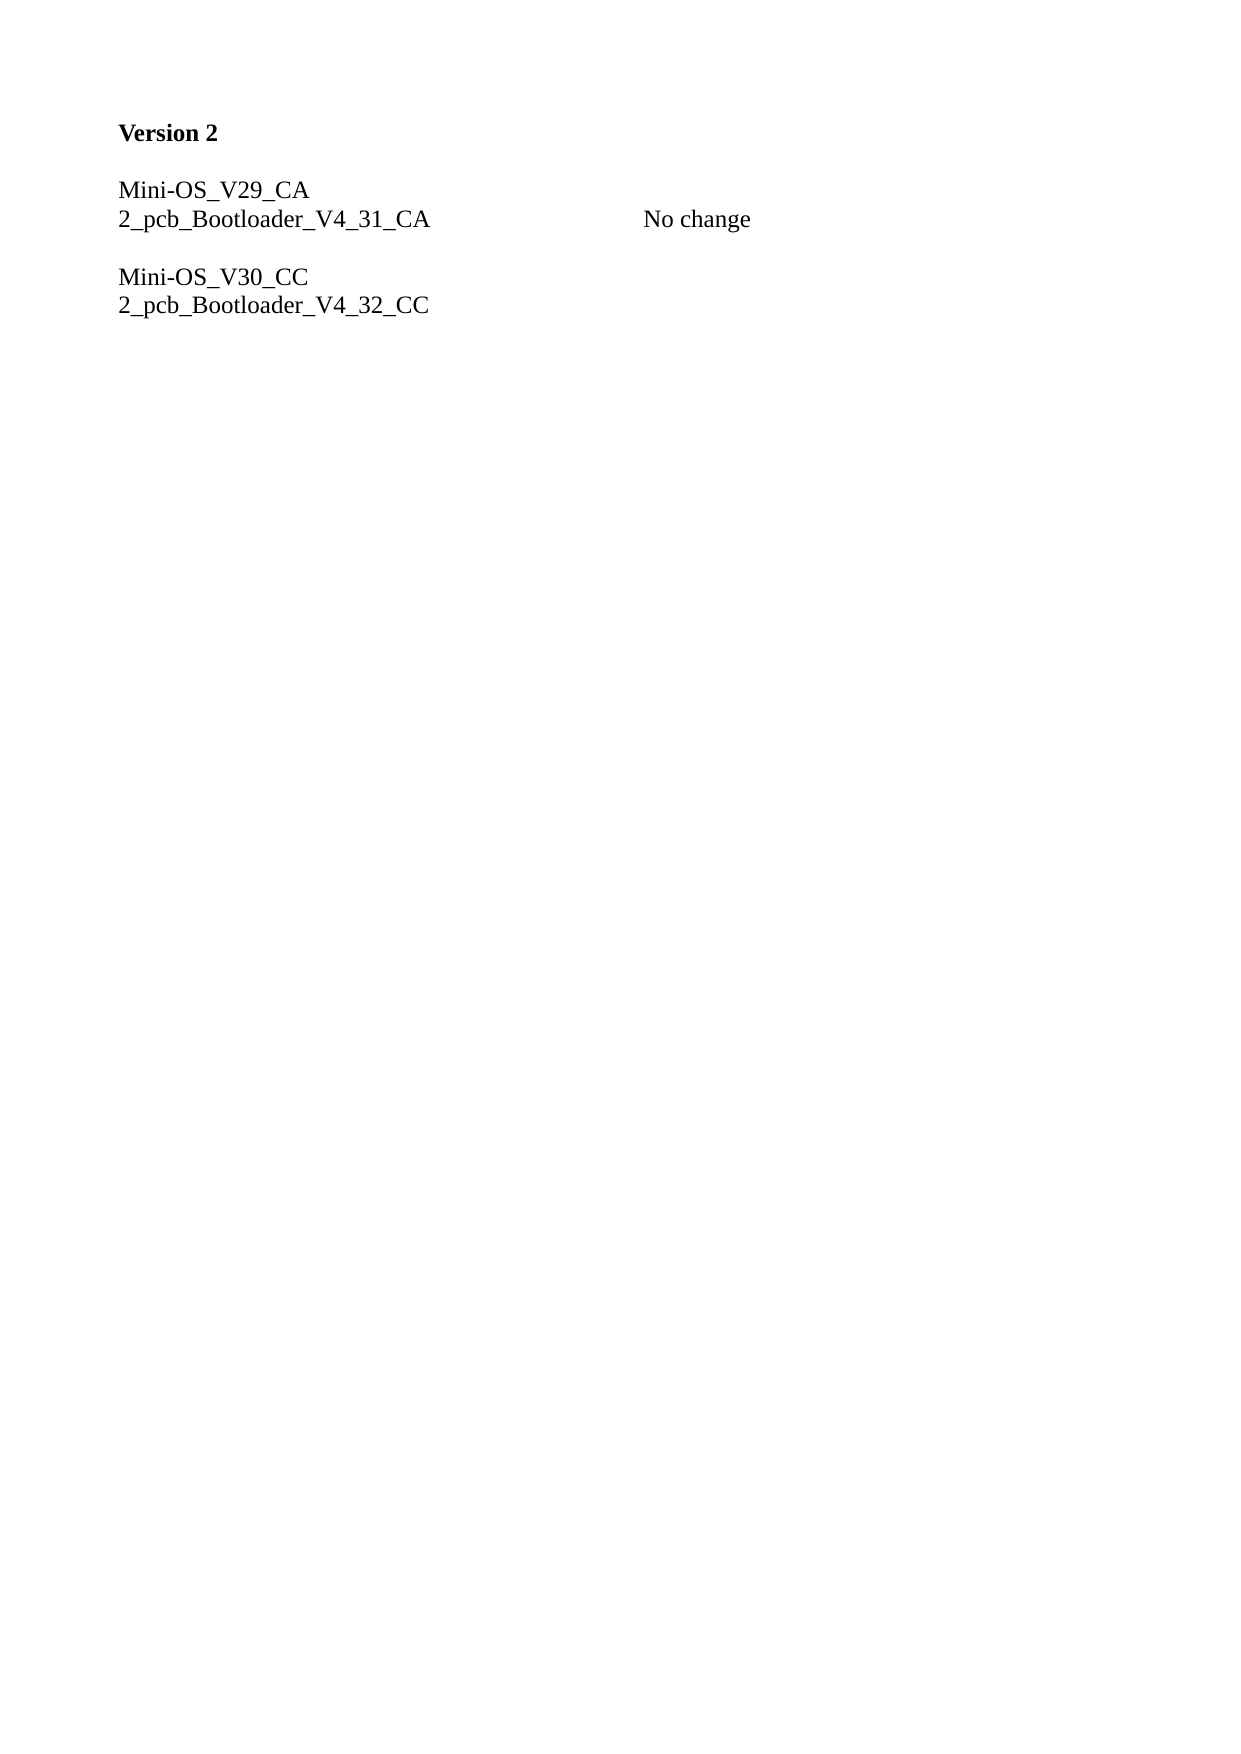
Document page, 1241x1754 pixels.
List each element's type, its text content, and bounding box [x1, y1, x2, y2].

text Version 2 [118, 118, 1122, 147]
text 2_pcb_Bootloader_V4_32_CC [118, 291, 1122, 319]
text 2_pcb_Bootloader_V4_31_CA No change [118, 204, 1122, 233]
text Mini-OS_V29_CA [118, 176, 1122, 204]
text Mini-OS_V30_CC [118, 262, 1122, 291]
